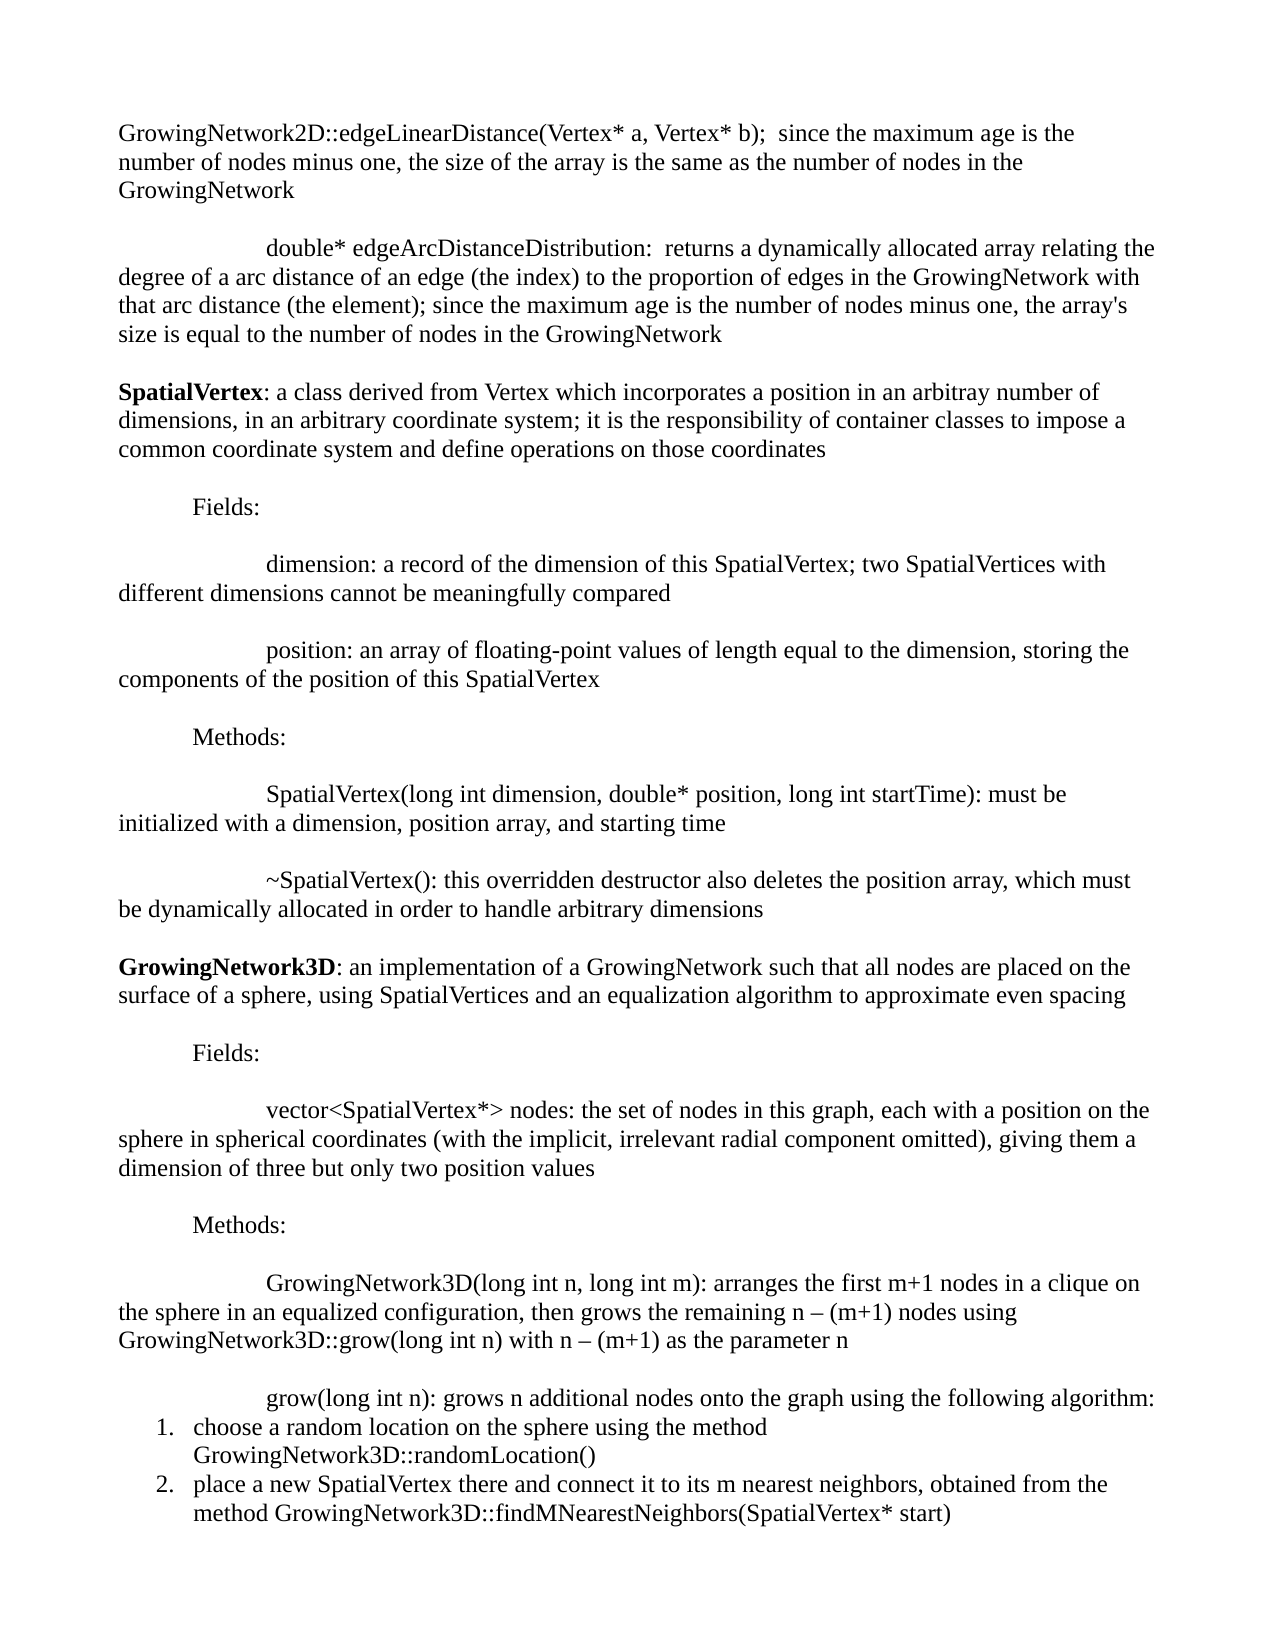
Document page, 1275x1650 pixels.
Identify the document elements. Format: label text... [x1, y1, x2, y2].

list choose a random location on the sphere using the method GrowingNetwork3D::randomLocation() [156, 1412, 1157, 1469]
text grow(long int n): grows n additional nodes onto the graph using the following algorithm: [118, 1383, 1157, 1412]
text dimension: a record of the dimension of this SpatialVertex; two SpatialVertices with different dimensions cannot be meaningfully compared [118, 549, 1157, 607]
text vector<SpatialVertex*> nodes: the set of nodes in this graph, each with a position on the sphere in spherical coordinates (with the implicit, irrelevant radial component omitted), giving them a dimension of three but only two position values [118, 1096, 1157, 1182]
text GrowingNetwork2D::edgeLinearDistance(Vertex* a, Vertex* b); since the maximum age is the number of nodes minus one, the size of the array is the same as the number of nodes in the GrowingNetwork [118, 118, 1157, 204]
text Fields: [118, 492, 1157, 521]
text SpatialVertex(long int dimension, double* position, long int startTime): must be initialized with a dimension, position array, and starting time [118, 779, 1157, 837]
text ~SpatialVertex(): this overridden destructor also deletes the position array, which must be dynamically allocated in order to handle arbitrary dimensions [118, 866, 1157, 923]
text Fields: [118, 1038, 1157, 1067]
text SpatialVertex: a class derived from Vertex which incorporates a position in an arbitray number of dimensions, in an arbitrary coordinate system; it is the responsibility of container classes to impose a common coordinate system and define operations on those coordinates [118, 377, 1157, 463]
list place a new SpatialVertex there and connect it to its m nearest neighbors, obtained from the method GrowingNetwork3D::findMNearestNeighbors(SpatialVertex* start) [156, 1469, 1157, 1527]
text Methods: [118, 1211, 1157, 1239]
text position: an array of floating-point values of length equal to the dimension, storing the components of the position of this SpatialVertex [118, 636, 1157, 693]
text Methods: [118, 722, 1157, 751]
text double* edgeArcDistanceDistribution: returns a dynamically allocated array relating the degree of a arc distance of an edge (the index) to the proportion of edges in the GrowingNetwork with that arc distance (the element); since the maximum age is the number of nodes minus one, the array's size is equal to the number of nodes in the GrowingNetwork [118, 233, 1157, 348]
text GrowingNetwork3D: an implementation of a GrowingNetwork such that all nodes are placed on the surface of a sphere, using SpatialVertices and an equalization algorithm to approximate even spacing [118, 952, 1157, 1009]
text GrowingNetwork3D(long int n, long int m): arranges the first m+1 nodes in a clique on the sphere in an equalized configuration, then grows the remaining n – (m+1) nodes using GrowingNetwork3D::grow(long int n) with n – (m+1) as the parameter n [118, 1268, 1157, 1354]
